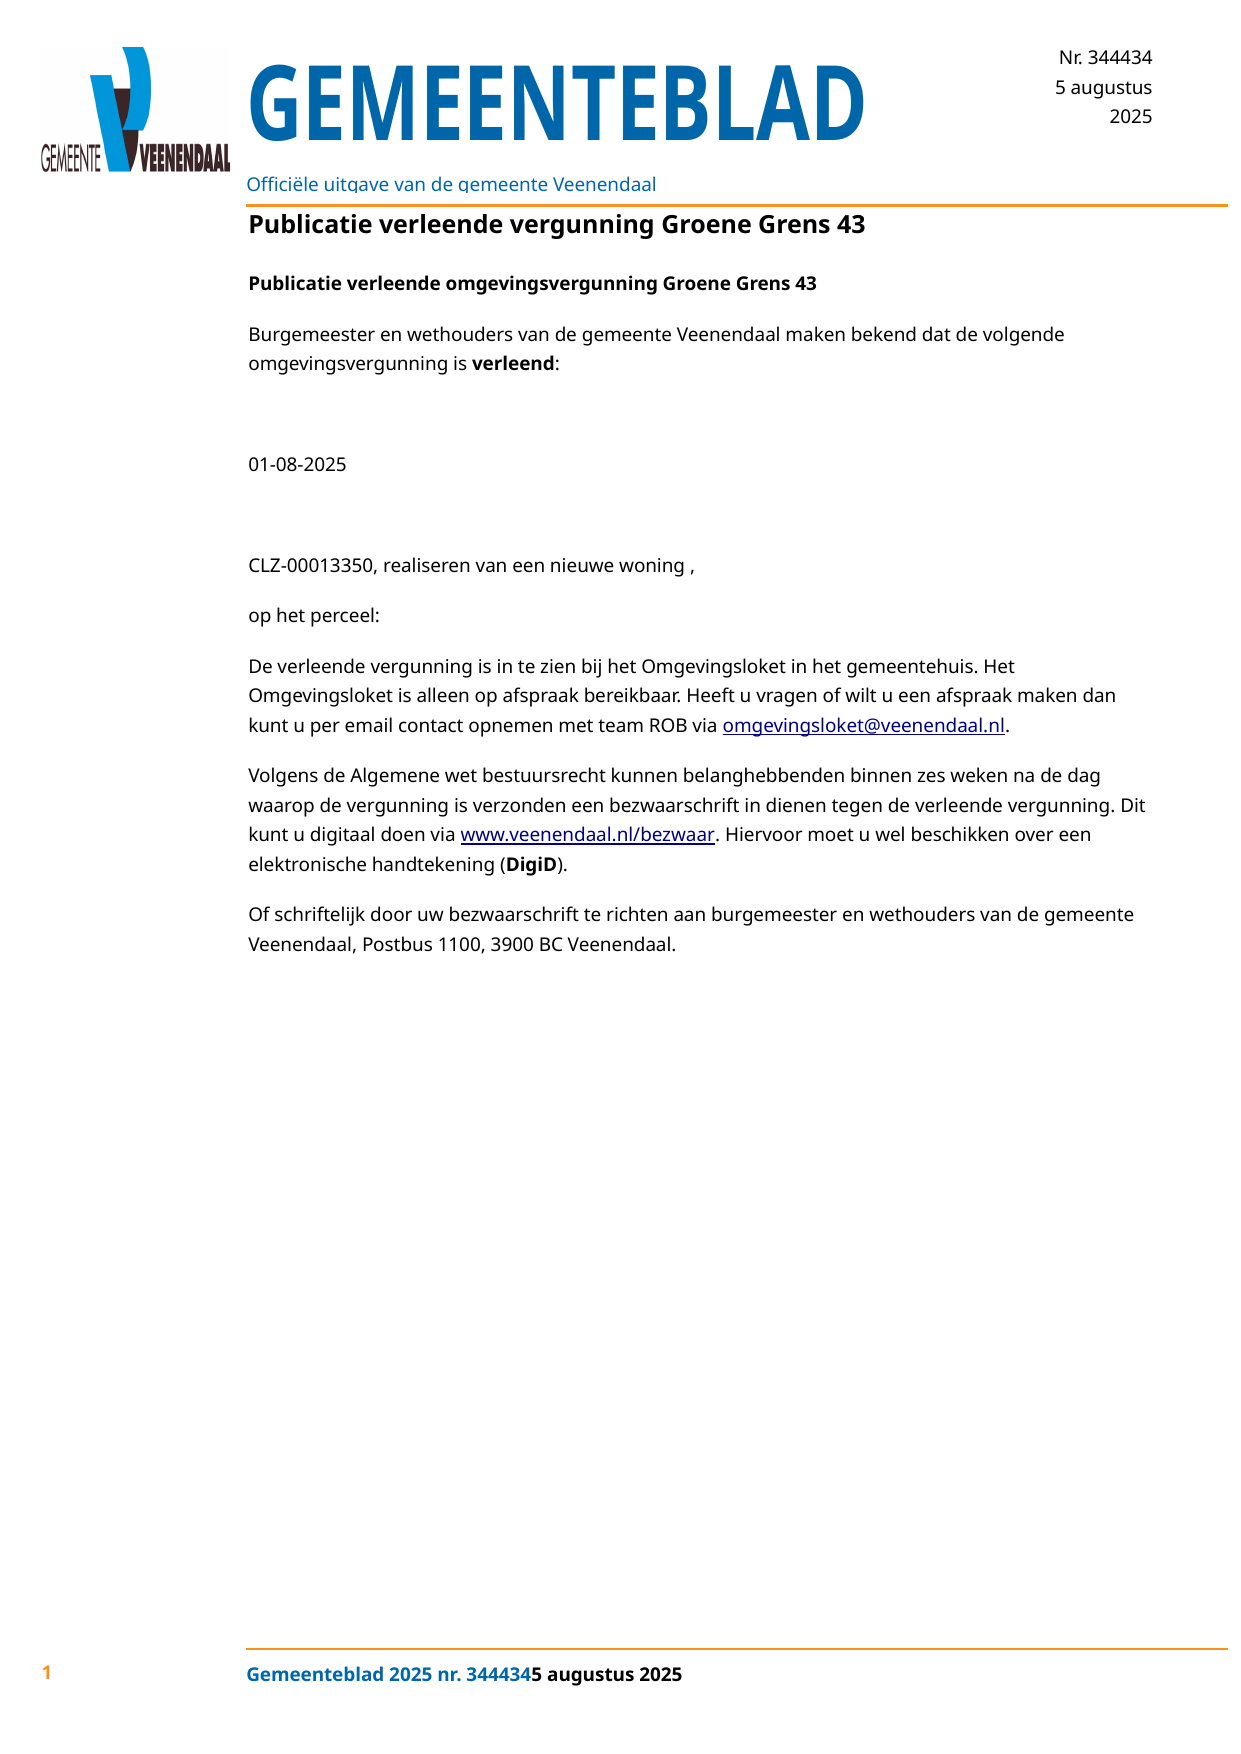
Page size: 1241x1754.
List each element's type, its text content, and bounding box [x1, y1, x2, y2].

text Publicatie verleende omgevingsvergunning Groene Grens 43 [248, 270, 1152, 296]
text CLZ-00013350, realiseren van een nieuwe woning , [248, 552, 1152, 578]
text 01-08-2025 [248, 451, 1152, 477]
text Publicatie verleende vergunning Groene Grens 43 [248, 207, 1152, 241]
text Of schriftelijk door uw bezwaarschrift te richten aan burgemeester en wethouders van de gemeente Veenendaal, Postbus 1100, 3900 BC Veenendaal. [248, 902, 1152, 957]
picture [41, 47, 130, 172]
text op het perceel: [248, 602, 1152, 628]
text De verleende vergunning is in te zien bij het Omgevingsloket in het gemeentehuis. Het Omgevingsloket is alleen op afspraak bereikbaar. Heeft u vragen of wilt u een afspraak maken dan kunt u per email contact opnemen met team ROB via omgevingsloket@veenendaal.nl. [248, 653, 1152, 738]
text Volgens de Algemene wet bestuursrecht kunnen belanghebbenden binnen zes weken na de dag waarop de vergunning is verzonden een bezwaarschrift in dienen tegen de verleende vergunning. Dit kunt u digitaal doen via www.veenendaal.nl/bezwaar. Hiervoor moet u wel beschikken over een elektronische handtekening (DigiD). [248, 762, 1152, 877]
picture [123, 47, 231, 172]
text Burgemeester en wethouders van de gemeente Veenendaal maken bekend dat de volgende omgevingsvergunning is verleend: [248, 321, 1152, 376]
